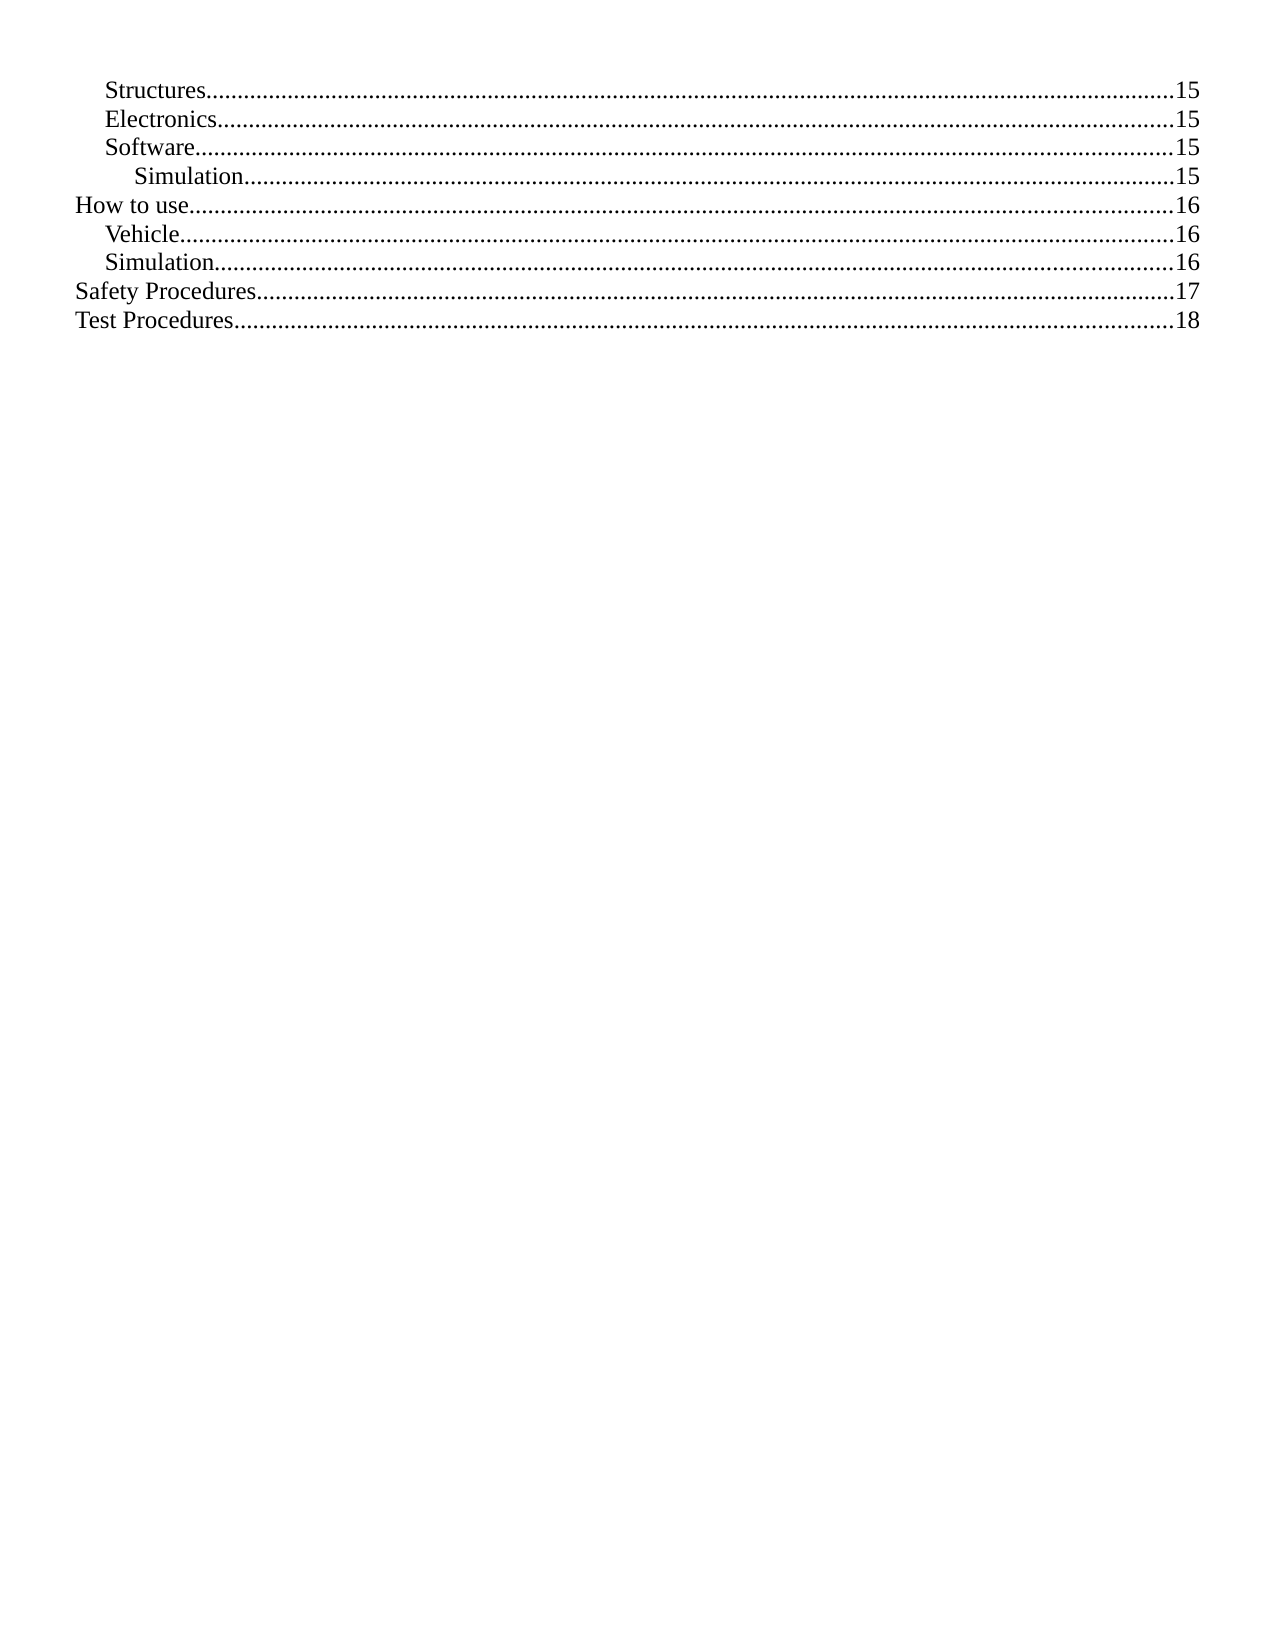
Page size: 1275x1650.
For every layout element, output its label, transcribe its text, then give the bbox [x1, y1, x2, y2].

text Simulation 15 [134, 161, 1200, 190]
text Vehicle 16 [104, 219, 1200, 247]
text Structures 15 [104, 75, 1200, 104]
text Simulation 16 [104, 247, 1200, 276]
text How to use 16 [75, 190, 1200, 219]
text Safety Procedures 17 [75, 276, 1200, 305]
text Electronics 15 [104, 104, 1200, 132]
text Test Procedures 18 [75, 305, 1200, 334]
text Software 15 [104, 132, 1200, 161]
